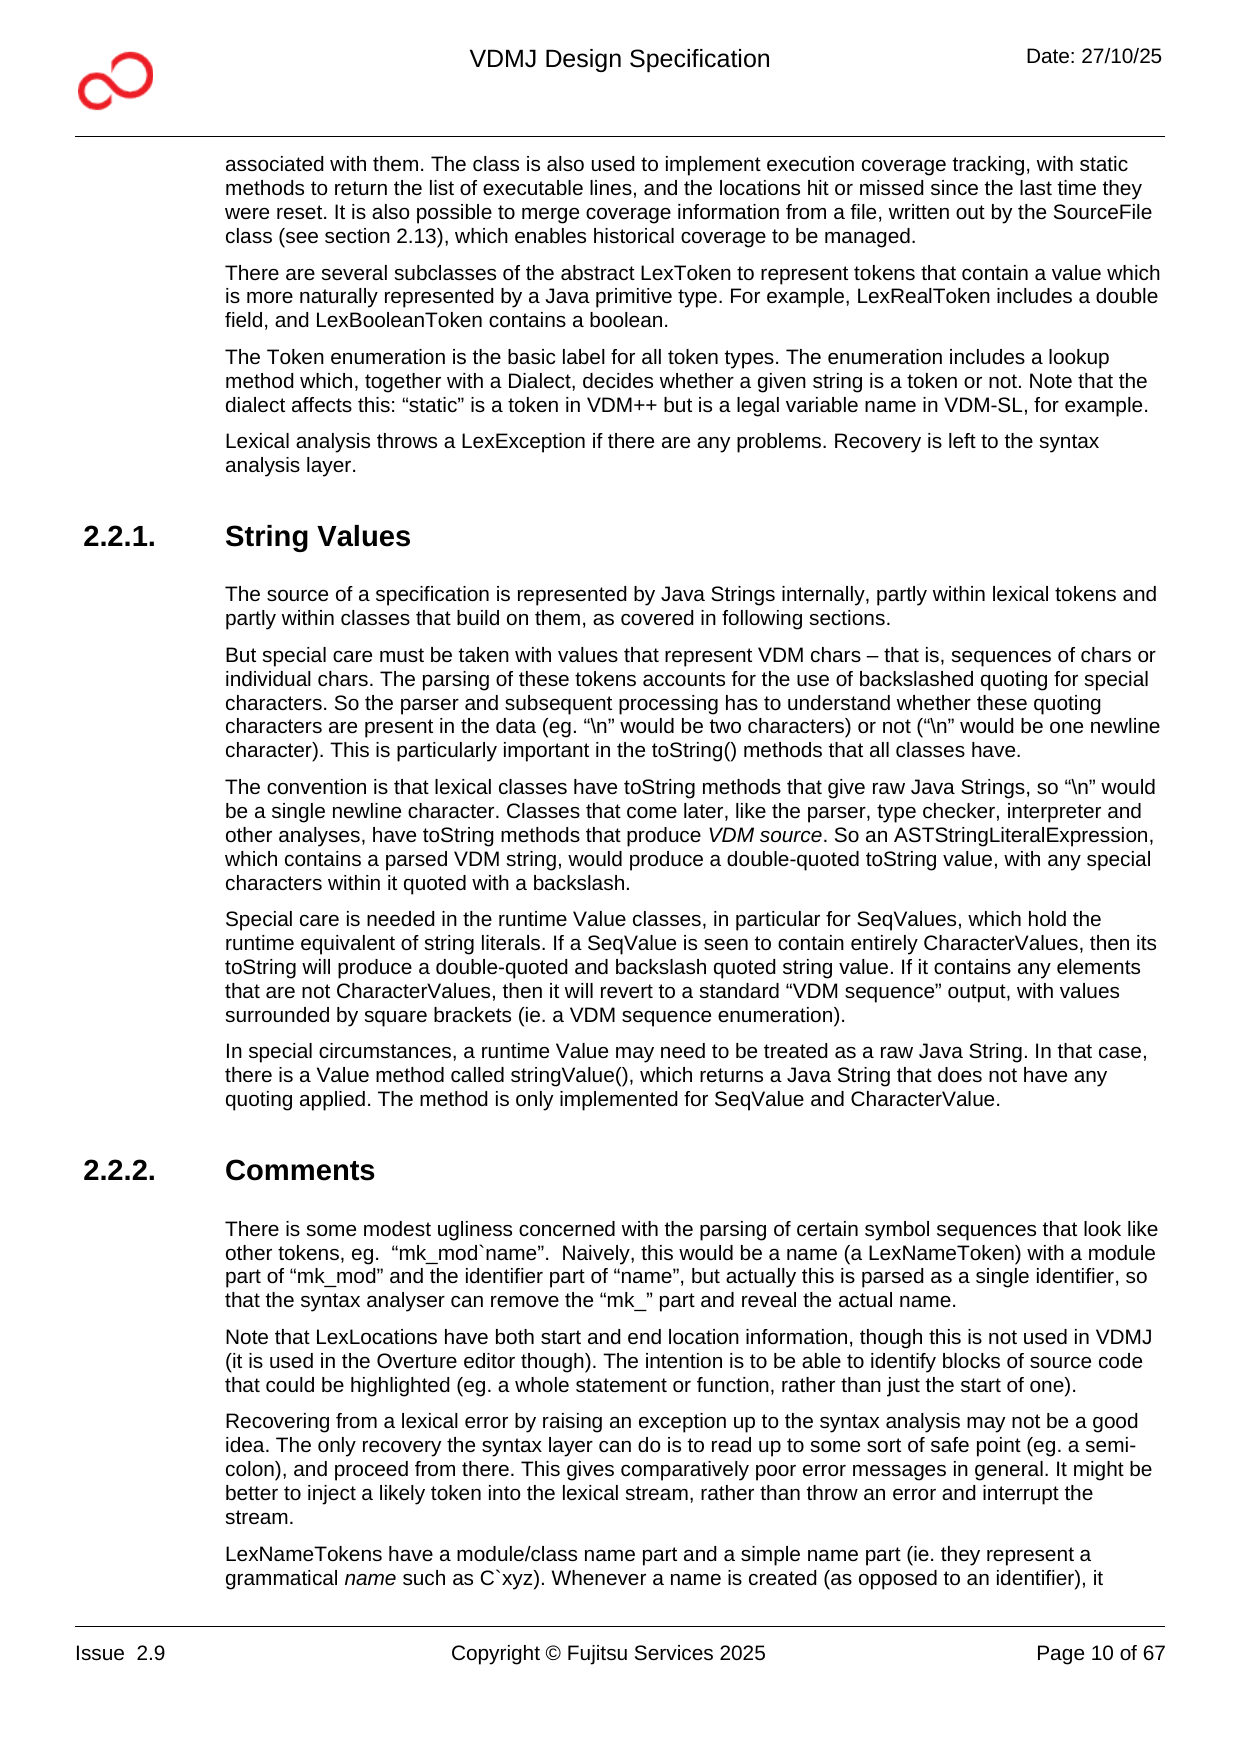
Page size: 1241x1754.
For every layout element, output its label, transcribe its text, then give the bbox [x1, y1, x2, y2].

text associated with them. The class is also used to implement execution coverage tracking, with static methods to return the list of executable lines, and the locations hit or missed since the last time they were reset. It is also possible to merge coverage information from a file, written out by the SourceFile class (see section 2.13), which enables historical coverage to be managed. [225, 152, 1165, 248]
text But special care must be taken with values that represent VDM chars – that is, sequences of chars or individual chars. The parsing of these tokens accounts for the use of backslashed quoting for special characters. So the parser and subsequent processing has to understand whether these quoting characters are present in the data (eg. “\n” would be two characters) or not (“\n” would be one newline character). This is particularly important in the toString() methods that all classes have. [225, 643, 1165, 763]
text Recovering from a lexical error by raising an exception up to the syntax analysis may not be a good idea. The only recovery the syntax layer can do is to read up to some sort of safe point (eg. a semi-colon), and proceed from there. This gives comparatively poor error messages in general. It might be better to inject a likely token into the lexical stream, rather than throw an error and interrupt the stream. [225, 1409, 1165, 1529]
subtitle Comments [75, 1154, 1165, 1187]
text The Token enumeration is the basic label for all token types. The enumeration includes a lookup method which, together with a Dialect, decides whether a given string is a token or not. Note that the dialect affects this: “static” is a token in VDM++ but is a legal variable name in VDM-SL, for example. [225, 345, 1165, 417]
text Special care is needed in the runtime Value classes, in particular for SeqValues, which hold the runtime equivalent of string literals. If a SeqValue is seen to contain entirely CharacterValues, then its toString will produce a double-quoted and backslash quoted string value. If it contains any elements that are not CharacterValues, then it will revert to a standard “VDM sequence” output, with values surrounded by square brackets (ie. a VDM sequence enumeration). [225, 907, 1165, 1027]
text There are several subclasses of the abstract LexToken to represent tokens that contain a value which is more naturally represented by a Java primitive type. For example, LexRealToken includes a double field, and LexBooleanToken contains a boolean. [225, 261, 1165, 333]
text There is some modest ugliness concerned with the parsing of certain symbol sequences that look like other tokens, eg. “mk_mod`name”. Naively, this would be a name (a LexNameToken) with a module part of “mk_mod” and the identifier part of “name”, but actually this is parsed as a single identifier, so that the syntax analyser can remove the “mk_” part and reveal the actual name. [225, 1217, 1165, 1313]
subtitle String Values [75, 520, 1165, 552]
text Lexical analysis throws a LexException if there are any problems. Recovery is left to the syntax analysis layer. [225, 429, 1165, 477]
text LexNameTokens have a module/class name part and a simple name part (ie. they represent a grammatical name such as C`xyz). Whenever a name is created (as opposed to an identifier), it [225, 1542, 1165, 1590]
picture [78, 44, 153, 120]
text Note that LexLocations have both start and end location information, though this is not used in VDMJ (it is used in the Overture editor though). The intention is to be able to identify blocks of source code that could be highlighted (eg. a whole statement or function, rather than just the start of one). [225, 1325, 1165, 1397]
text The convention is that lexical classes have toString methods that give raw Java Strings, so “\n” would be a single newline character. Classes that come later, like the parser, type checker, interpreter and other analyses, have toString methods that produce VDM source. So an ASTStringLiteralExpression, which contains a parsed VDM string, would produce a double-quoted toString value, with any special characters within it quoted with a backslash. [225, 775, 1165, 895]
text The source of a specification is represented by Java Strings internally, partly within lexical tokens and partly within classes that build on them, as covered in following sections. [225, 582, 1165, 630]
text In special circumstances, a runtime Value may need to be treated as a raw Java String. In that case, there is a Value method called stringValue(), which returns a Java String that does not have any quoting applied. The method is only implemented for SeqValue and CharacterValue. [225, 1040, 1165, 1112]
